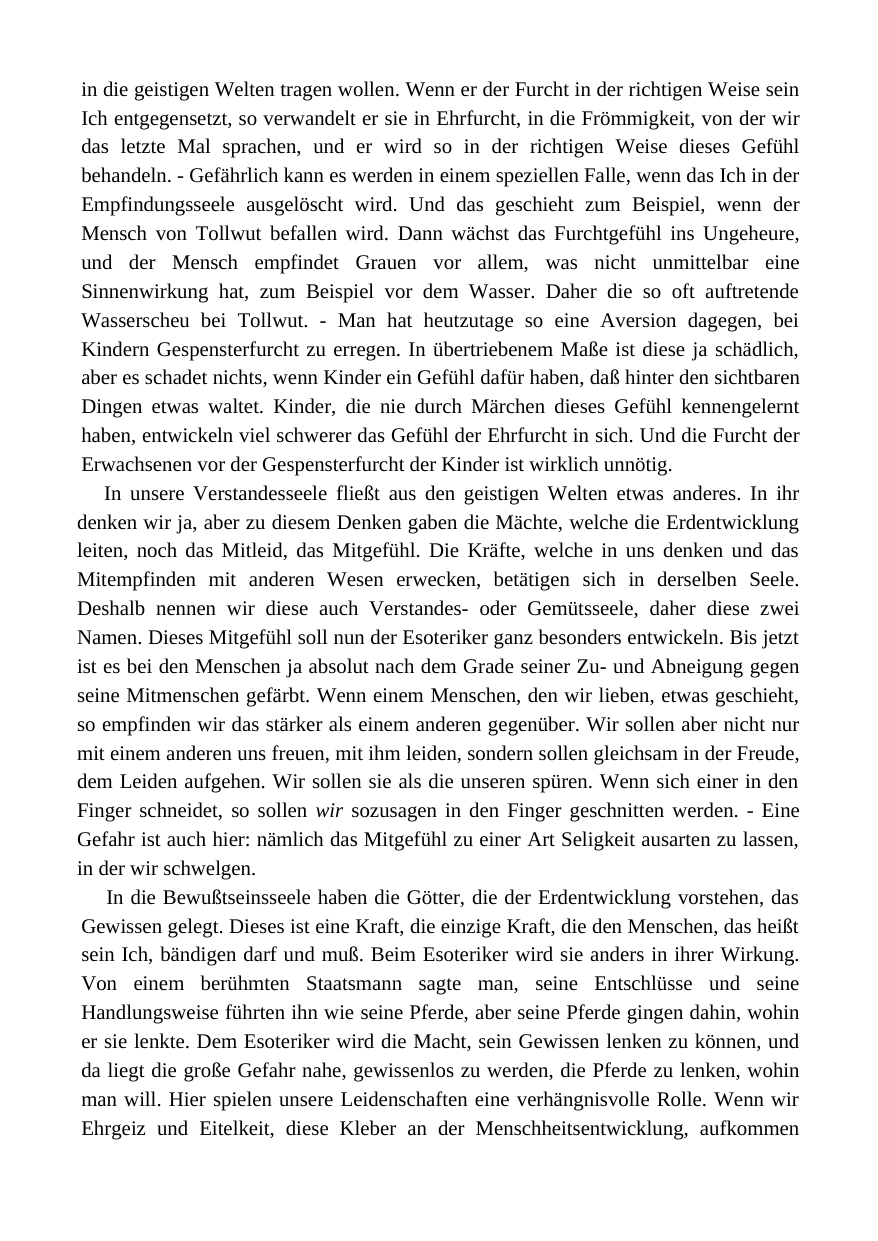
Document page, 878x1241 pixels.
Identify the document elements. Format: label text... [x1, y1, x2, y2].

text In unsere Verstandesseele fließt aus den geistigen Welten etwas anderes. In ihr denken wir ja, aber zu diesem Denken gaben die Mächte, welche die Erdentwicklung leiten, noch das Mitleid, das Mitgefühl. Die Kräfte, welche in uns denken und das Mitempfinden mit anderen Wesen erwecken, betätigen sich in derselben Seele. Deshalb nennen wir diese auch Verstandes- oder Gemütsseele, daher diese zwei Namen. Dieses Mitgefühl soll nun der Esoteriker ganz besonders entwickeln. Bis jetzt ist es bei den Menschen ja absolut nach dem Grade seiner Zu- und Abneigung gegen seine Mitmenschen gefärbt. Wenn einem Menschen, den wir lieben, etwas geschieht, so empfinden wir das stärker als einem anderen gegenüber. Wir sollen aber nicht nur mit einem anderen uns freuen, mit ihm leiden, sondern sollen gleichsam in der Freude, dem Leiden aufgehen. Wir sollen sie als die unseren spüren. Wenn sich einer in den Finger schneidet, so sollen wir sozusagen in den Finger geschnitten werden. - Eine Gefahr ist auch hier: nämlich das Mitgefühl zu einer Art Seligkeit ausarten zu lassen, in der wir schwelgen. [77, 481, 800, 880]
text In die Bewußtseinsseele haben die Götter, die der Erdentwicklung vorstehen, das Gewissen gelegt. Dieses ist eine Kraft, die einzige Kraft, die den Menschen, das heißt sein Ich, bändigen darf und muß. Beim Esoteriker wird sie anders in ihrer Wirkung. Von einem berühmten Staatsmann sagte man, seine Entschlüsse und seine Handlungsweise führten ihn wie seine Pferde, aber seine Pferde gingen dahin, wohin er sie lenkte. Dem Esoteriker wird die Macht, sein Gewissen lenken zu können, und da liegt die große Gefahr nahe, gewissenlos zu werden, die Pferde zu lenken, wohin man will. Hier spielen unsere Leidenschaften eine verhängnisvolle Rolle. Wenn wir Ehrgeiz und Eitelkeit, diese Kleber an der Menschheitsentwicklung, aufkommen [81, 885, 800, 1139]
text in die geistigen Welten tragen wollen. Wenn er der Furcht in der richtigen Weise sein Ich entgegensetzt, so verwandelt er sie in Ehrfurcht, in die Frömmigkeit, von der wir das letzte Mal sprachen, und er wird so in der richtigen Weise dieses Gefühl behandeln. - Gefährlich kann es werden in einem speziellen Falle, wenn das Ich in der Empfindungsseele ausgelöscht wird. Und das geschieht zum Beispiel, wenn der Mensch von Tollwut befallen wird. Dann wächst das Furchtgefühl ins Ungeheure, und der Mensch empfindet Grauen vor allem, was nicht unmittelbar eine Sinnenwirkung hat, zum Beispiel vor dem Wasser. Daher die so oft auftretende Wasserscheu bei Tollwut. - Man hat heutzutage so eine Aversion dagegen, bei Kindern Gespensterfurcht zu erregen. In übertriebenem Maße ist diese ja schädlich, aber es schadet nichts, wenn Kinder ein Gefühl dafür haben, daß hinter den sichtbaren Dingen etwas waltet. Kinder, die nie durch Märchen dieses Gefühl kennengelernt haben, entwickeln viel schwerer das Gefühl der Ehrfurcht in sich. Und die Furcht der Erwachsenen vor der Gespensterfurcht der Kinder ist wirklich unnötig. [81, 77, 800, 476]
